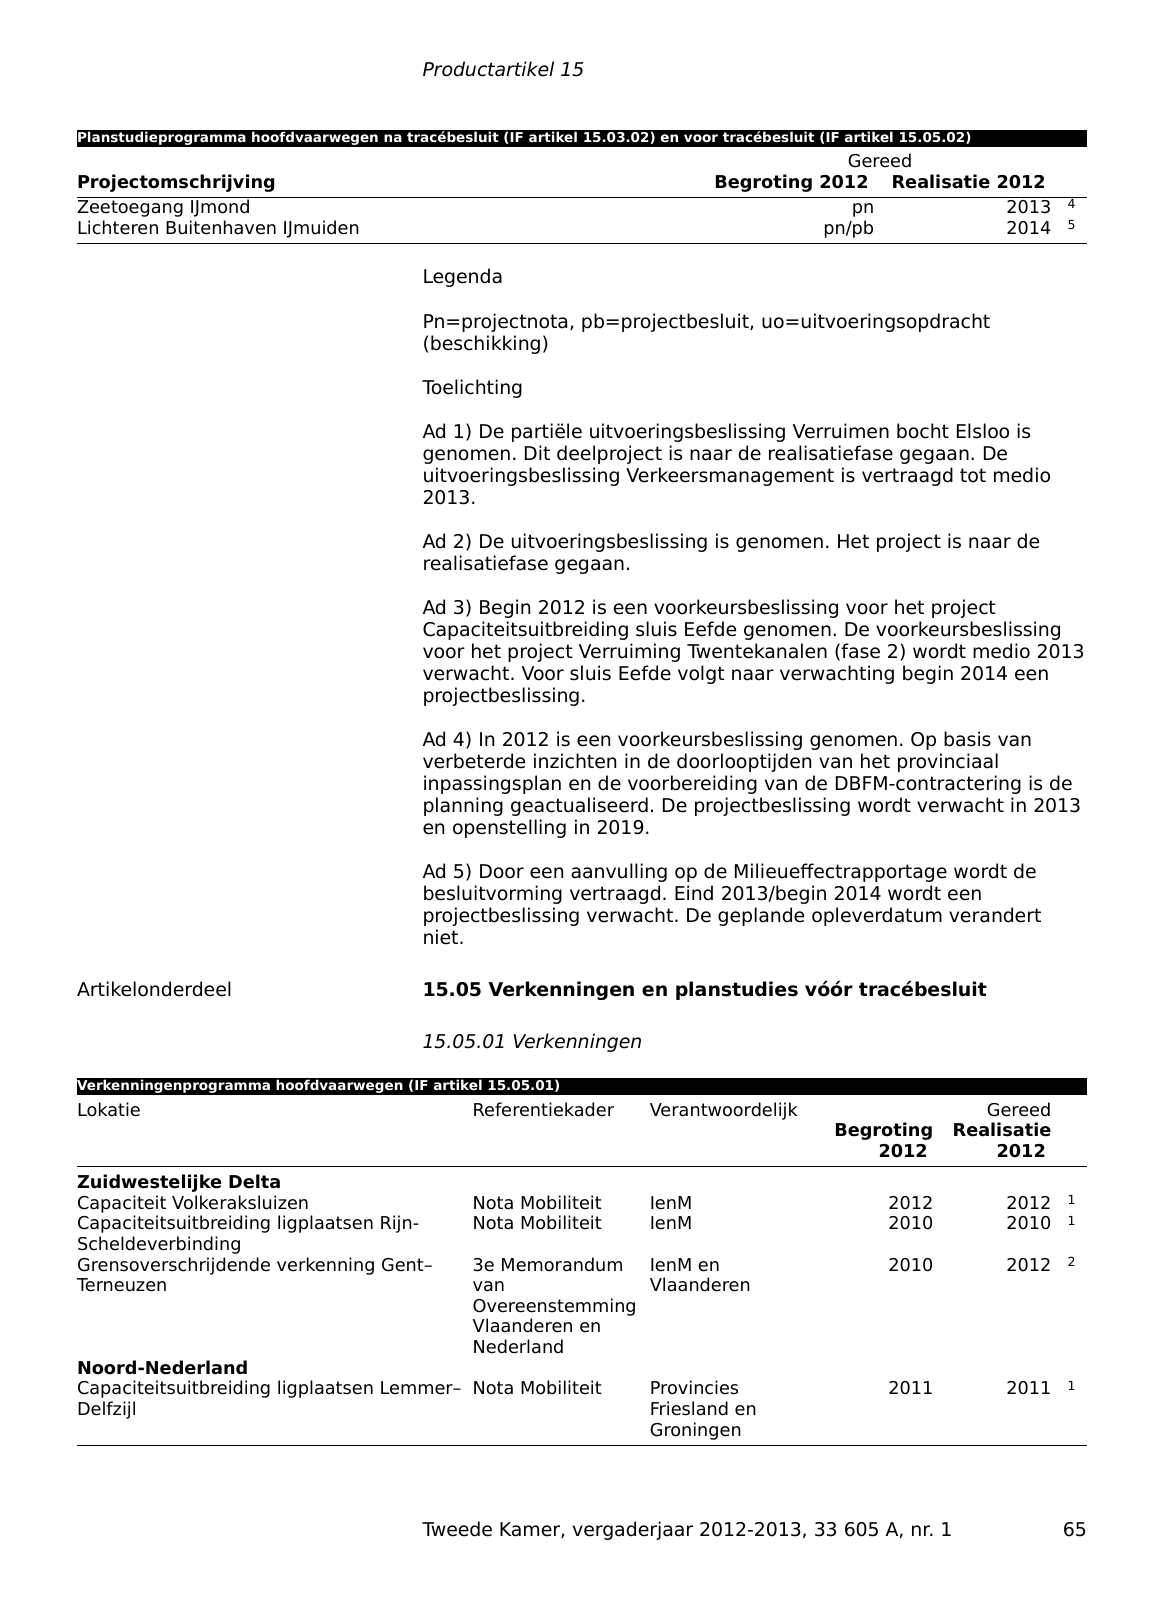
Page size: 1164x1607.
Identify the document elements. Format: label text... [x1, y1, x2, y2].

table_cell 2013 [880, 198, 1057, 218]
table_cell [466, 1167, 644, 1193]
table_header Planstudieprogramma hoofdvaarwegen na tracébesluit (IF artikel 15.03.02) en voor tracébesluit (IF artikel 15.05.02) [77, 130, 1087, 146]
table_cell Projectomschrijving [77, 172, 703, 197]
table_cell Gereed [939, 1095, 1057, 1120]
text Toelichting [422, 377, 1087, 399]
table_cell Zeetoegang IJmond [77, 198, 703, 218]
table_cell [1057, 1358, 1087, 1378]
table_cell [821, 1167, 939, 1193]
table_cell Realisatie 2012 [880, 172, 1057, 197]
table_cell 2011 [821, 1378, 939, 1445]
table_cell Nota Mobiliteit [466, 1213, 644, 1254]
text Artikelonderdeel [77, 979, 399, 1001]
subtitle [77, 1001, 399, 1009]
table_cell [939, 1167, 1057, 1193]
table_cell pn [703, 198, 880, 218]
table_cell [466, 1120, 644, 1166]
table_cell [77, 147, 703, 172]
text Pn=projectnota, pb=projectbesluit, uo=uitvoeringsopdracht (beschikking) [422, 311, 1087, 354]
table_cell 2012 [939, 1193, 1057, 1213]
table_cell Nota Mobiliteit [466, 1193, 644, 1213]
table_cell Noord-Nederland [77, 1358, 466, 1378]
table_cell [644, 1120, 821, 1166]
table_cell IenM en Vlaanderen [644, 1255, 821, 1358]
table_cell 1 [1057, 1213, 1087, 1254]
table_cell Nota Mobiliteit [466, 1378, 644, 1445]
table_cell pn/pb [703, 218, 880, 243]
table_cell Capaciteitsuitbreiding ligplaatsen Lemmer–Delfzijl [77, 1378, 466, 1445]
table_cell 2010 [821, 1213, 939, 1254]
table_cell [1057, 1167, 1087, 1193]
table_cell 2014 [880, 218, 1057, 243]
table_cell Zuidwestelijke Delta [77, 1167, 466, 1193]
text Ad 2) De uitvoeringsbeslissing is genomen. Het project is naar de realisatiefase gegaan. [422, 531, 1087, 575]
table_cell Grensoverschrijdende verkenning Gent–Terneuzen [77, 1255, 466, 1358]
text Legenda [422, 266, 1087, 288]
table_cell 4 [1057, 198, 1087, 218]
table_cell Provincies Friesland en Groningen [644, 1378, 821, 1445]
table_cell 1 [1057, 1378, 1087, 1445]
table_cell 5 [1057, 218, 1087, 243]
text Ad 1) De partiële uitvoeringsbeslissing Verruimen bocht Elsloo is genomen. Dit deelproject is naar de realisatiefase gegaan. De uitvoeringsbeslissing Verkeersmanagement is vertraagd tot medio 2013. [422, 421, 1087, 509]
table_cell 2 [1057, 1255, 1087, 1358]
text Ad 5) Door een aanvulling op de Milieueffectrapportage wordt de besluitvorming vertraagd. Eind 2013/begin 2014 wordt een projectbeslissing verwacht. De geplande opleverdatum verandert niet. [422, 861, 1087, 949]
table_cell Referentiekader [466, 1095, 644, 1120]
table_cell [1057, 1095, 1087, 1120]
table_cell Capaciteit Volkeraksluizen [77, 1193, 466, 1213]
table_cell 2012 [821, 1193, 939, 1213]
table_cell 1 [1057, 1193, 1087, 1213]
text Ad 4) In 2012 is een voorkeursbeslissing genomen. Op basis van verbeterde inzichten in de doorlooptijden van het provinciaal inpassingsplan en de voorbereiding van de DBFM-contractering is de planning geactualiseerd. De projectbeslissing wordt verwacht in 2013 en openstelling in 2019. [422, 729, 1087, 839]
table_cell [1057, 172, 1087, 197]
table_header Verkenningenprogramma hoofdvaarwegen (IF artikel 15.05.01) [77, 1078, 1087, 1094]
table_cell Realisatie 2012 [939, 1120, 1057, 1166]
table_cell Begroting 2012 [703, 172, 880, 197]
table_cell Begroting 2012 [821, 1120, 939, 1166]
subtitle 15.05 Verkenningen en planstudies vóór tracébesluit [422, 979, 1087, 1001]
text Ad 3) Begin 2012 is een voorkeursbeslissing voor het project Capaciteitsuitbreiding sluis Eefde genomen. De voorkeursbeslissing voor het project Verruiming Twentekanalen (fase 2) wordt medio 2013 verwacht. Voor sluis Eefde volgt naar verwachting begin 2014 een projectbeslissing. [422, 597, 1087, 707]
table_cell 2011 [939, 1378, 1057, 1445]
table_cell Lichteren Buitenhaven IJmuiden [77, 218, 703, 243]
table_cell [939, 1358, 1057, 1378]
table_cell 2010 [939, 1213, 1057, 1254]
table_cell [821, 1358, 939, 1378]
table_cell [1057, 147, 1087, 172]
table_cell Verantwoordelijk [644, 1095, 821, 1120]
table_cell IenM [644, 1193, 821, 1213]
table_cell 2012 [939, 1255, 1057, 1358]
table_cell 2010 [821, 1255, 939, 1358]
subtitle 15.05.01 Verkenningen [422, 1031, 1087, 1053]
table_cell [466, 1358, 644, 1378]
table_cell IenM [644, 1213, 821, 1254]
table_cell [644, 1167, 821, 1193]
table_cell 3e Memorandum van Overeenstemming Vlaanderen en Nederland [466, 1255, 644, 1358]
table_cell Gereed [703, 147, 1057, 172]
table_cell Capaciteitsuitbreiding ligplaatsen Rijn-Scheldeverbinding [77, 1213, 466, 1254]
table_cell Lokatie [77, 1095, 466, 1120]
table_cell [77, 1120, 466, 1166]
table_cell [644, 1358, 821, 1378]
table_cell [821, 1095, 939, 1120]
table_cell [1057, 1120, 1087, 1166]
